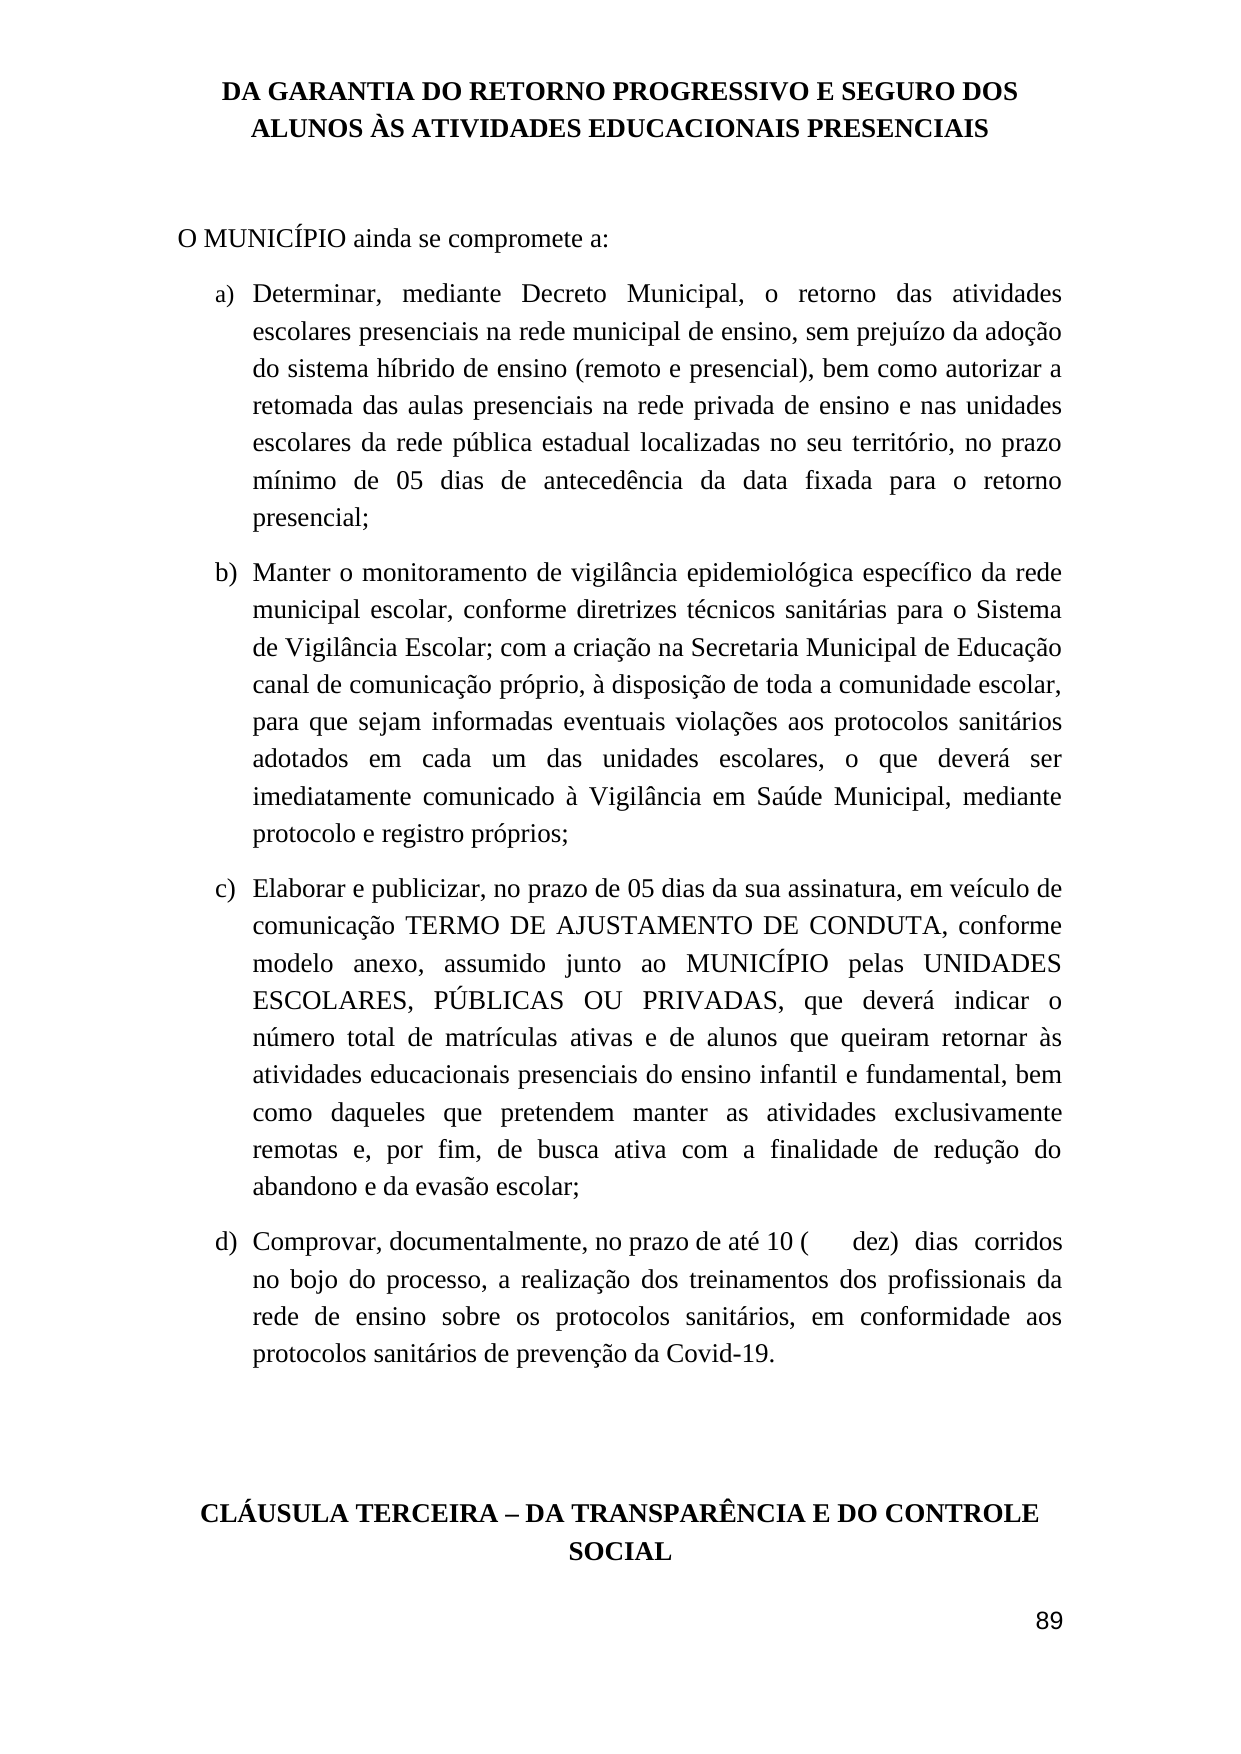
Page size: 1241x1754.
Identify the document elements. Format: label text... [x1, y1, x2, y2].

text DA GARANTIA DO RETORNO PROGRESSIVO E SEGURO DOS ALUNOS ÀS ATIVIDADES EDUCACIONAIS PRESENCIAIS [177, 75, 1063, 143]
list Manter o monitoramento de vigilância epidemiológica específico da rede municipal escolar, conforme diretrizes técnicos sanitárias para o Sistema de Vigilância Escolar; com a criação na Secretaria Municipal de Educação canal de comunicação próprio, à disposição de toda a comunidade escolar, para que sejam informadas eventuais violações aos protocolos sanitários adotados em cada um das unidades escolares, o que deverá ser imediatamente comunicado à Vigilância em Saúde Municipal, mediante protocolo e registro próprios; [215, 556, 1063, 848]
text O MUNICÍPIO ainda se compromete a: [177, 222, 1063, 253]
list Determinar, mediante Decreto Municipal, o retorno das atividades escolares presenciais na rede municipal de ensino, sem prejuízo da adoção do sistema híbrido de ensino (remoto e presencial), bem como autorizar a retomada das aulas presenciais na rede privada de ensino e nas unidades escolares da rede pública estadual localizadas no seu território, no prazo mínimo de 05 dias de antecedência da data fixada para o retorno presencial; [215, 277, 1063, 532]
list Elaborar e publicizar, no prazo de 05 dias da sua assinatura, em veículo de comunicação TERMO DE AJUSTAMENTO DE CONDUTA, conforme modelo anexo, assumido junto ao MUNICÍPIO pelas UNIDADES ESCOLARES, PÚBLICAS OU PRIVADAS, que deverá indicar o número total de matrículas ativas e de alunos que queiram retornar às atividades educacionais presenciais do ensino infantil e fundamental, bem como daqueles que pretendem manter as atividades exclusivamente remotas e, por fim, de busca ativa com a finalidade de redução do abandono e da evasão escolar; [215, 872, 1063, 1202]
list Comprovar, documentalmente, no prazo de até 10 ( dez) dias corridos no bojo do processo, a realização dos treinamentos dos profissionais da rede de ensino sobre os protocolos sanitários, em conformidade aos protocolos sanitários de prevenção da Covid-19. [215, 1225, 1063, 1368]
text CLÁUSULA TERCEIRA – DA TRANSPARÊNCIA E DO CONTROLE SOCIAL [177, 1497, 1063, 1566]
